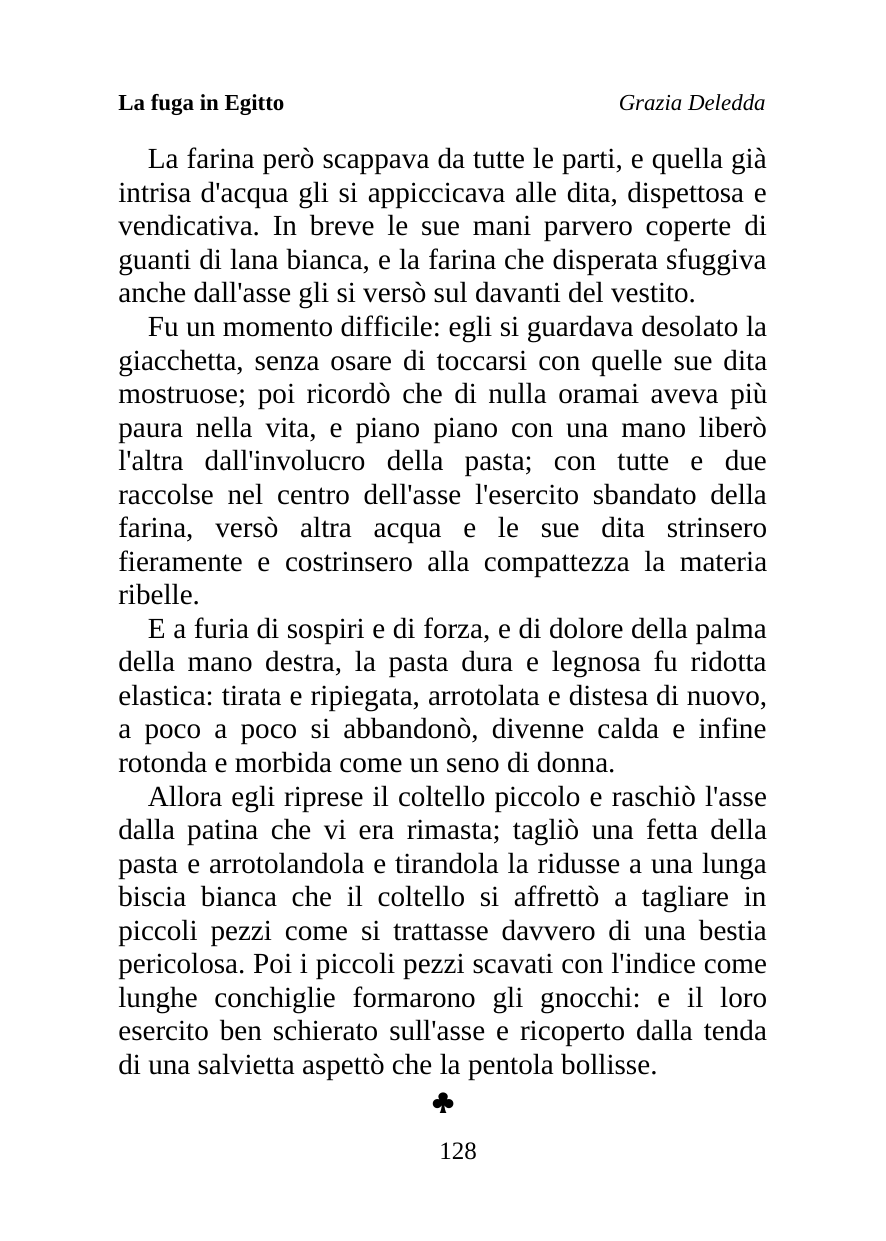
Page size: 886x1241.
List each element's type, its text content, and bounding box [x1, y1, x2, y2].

text Allora egli riprese il coltello piccolo e raschiò l'asse dalla patina che vi era rimasta; tagliò una fetta della pasta e arrotolandola e tirandola la ridusse a una lunga biscia bianca che il coltello si affrettò a tagliare in piccoli pezzi come si trattasse davvero di una bestia pericolosa. Poi i piccoli pezzi scavati con l'indice come lunghe conchiglie formarono gli gnocchi: e il loro esercito ben schierato sull'asse e ricoperto dalla tenda di una salvietta aspettò che la pentola bollisse. [118, 779, 768, 1081]
text  [118, 1093, 768, 1119]
text Fu un momento difficile: egli si guardava desolato la giacchetta, senza osare di toccarsi con quelle sue dita mostruose; poi ricordò che di nulla oramai aveva più paura nella vita, e piano piano con una mano liberò l'altra dall'involucro della pasta; con tutte e due raccolse nel centro dell'asse l'esercito sbandato della farina, versò altra acqua e le sue dita strinsero fieramente e costrinsero alla compattezza la materia ribelle. [118, 309, 768, 611]
text E a furia di sospiri e di forza, e di dolore della palma della mano destra, la pasta dura e legnosa fu ridotta elastica: tirata e ripiegata, arrotolata e distesa di nuovo, a poco a poco si abbandonò, divenne calda e infine rotonda e morbida come un seno di donna. [118, 611, 768, 779]
text La farina però scappava da tutte le parti, e quella già intrisa d'acqua gli si appiccicava alle dita, dispettosa e vendicativa. In breve le sue mani parvero coperte di guanti di lana bianca, e la farina che disperata sfuggiva anche dall'asse gli si versò sul davanti del vestito. [118, 141, 768, 309]
